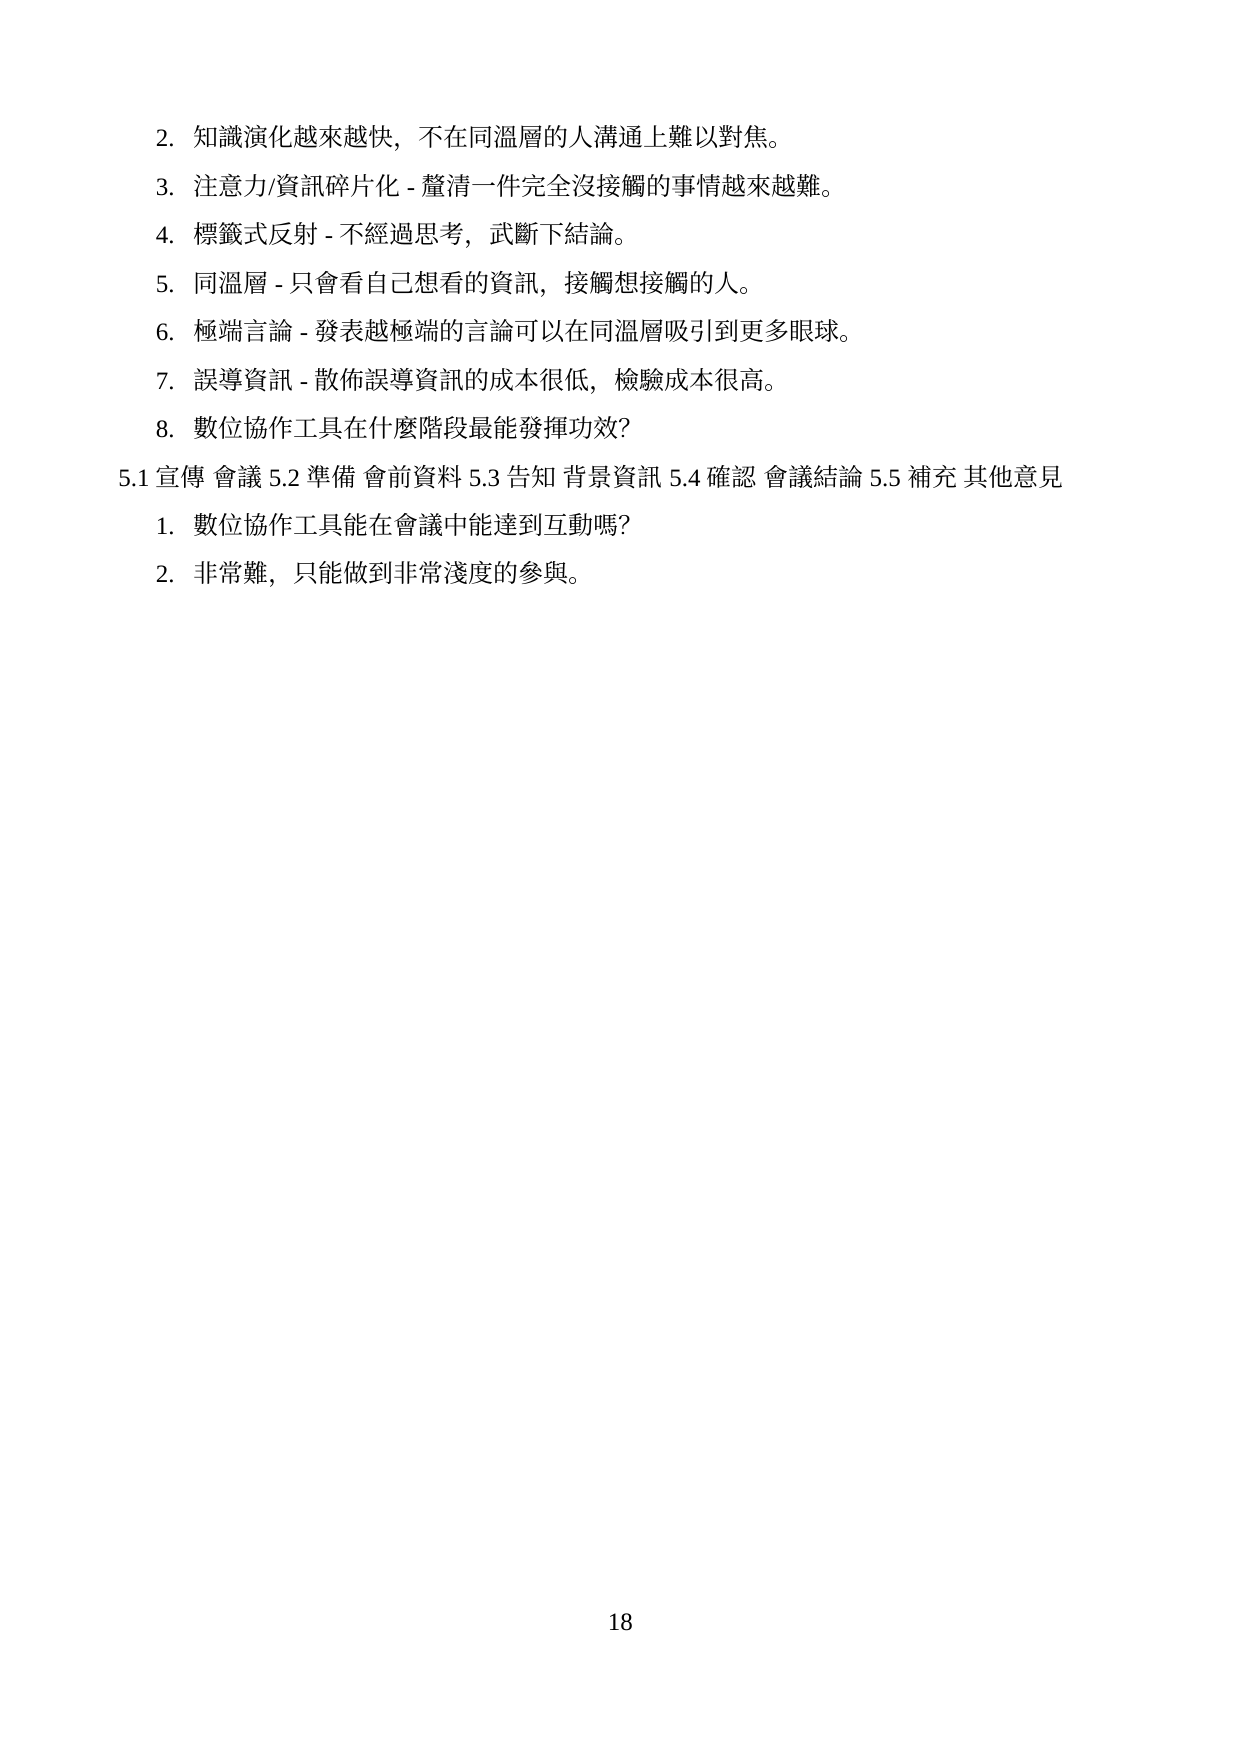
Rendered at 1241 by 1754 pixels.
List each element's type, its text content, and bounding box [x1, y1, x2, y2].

list 同溫層 - 只會看自己想看的資訊，接觸想接觸的人。 [156, 263, 1122, 299]
text 5.1 宣傳 會議 5.2 準備 會前資料 5.3 告知 背景資訊 5.4 確認 會議結論 5.5 補充 其他意見 [118, 457, 1122, 493]
list 數位協作工具能在會議中能達到互動嗎？ [156, 506, 1122, 542]
list 非常難，只能做到非常淺度的參與。 [156, 554, 1122, 590]
list 極端言論 - 發表越極端的言論可以在同溫層吸引到更多眼球。 [156, 312, 1122, 348]
list 誤導資訊 - 散佈誤導資訊的成本很低，檢驗成本很高。 [156, 360, 1122, 396]
list 標籤式反射 - 不經過思考，武斷下結論。 [156, 215, 1122, 251]
list 數位協作工具在什麼階段最能發揮功效？ [156, 409, 1122, 445]
list 注意力/資訊碎片化 - 釐清一件完全沒接觸的事情越來越難。 [156, 167, 1122, 202]
list 知識演化越來越快，不在同溫層的人溝通上難以對焦。 [156, 118, 1122, 154]
